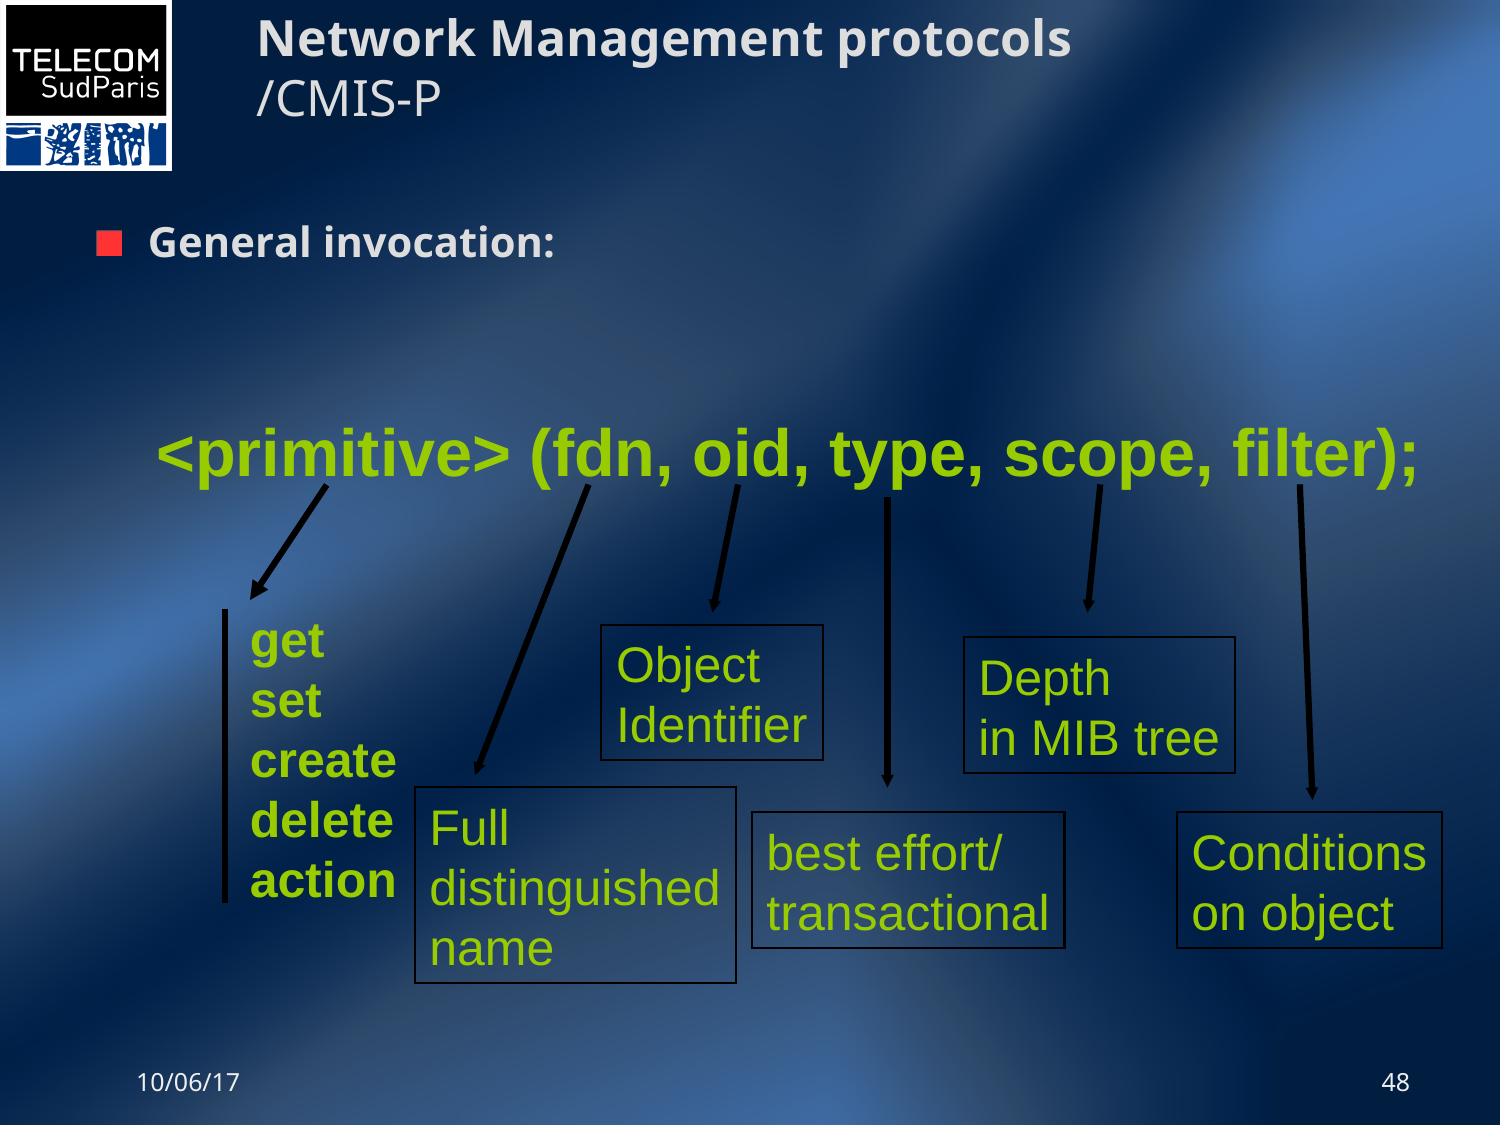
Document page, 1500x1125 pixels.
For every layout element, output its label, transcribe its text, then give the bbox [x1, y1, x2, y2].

picture [0, 0, 1500, 1125]
text_box get set create delete action [235, 599, 412, 916]
text_box Depth in MIB tree [963, 637, 1236, 773]
text_box best effort/ transactional [751, 812, 1065, 948]
text_box Full distinguished name [414, 787, 736, 983]
text_box Object Identifier [601, 624, 823, 761]
title Network Management protocols /CMIS-P [242, 7, 1436, 126]
text_box <primitive> (fdn, oid, type, scope, filter); [141, 402, 1439, 498]
list General invocation: [76, 207, 1427, 977]
text_box Conditions on object [1176, 812, 1443, 948]
